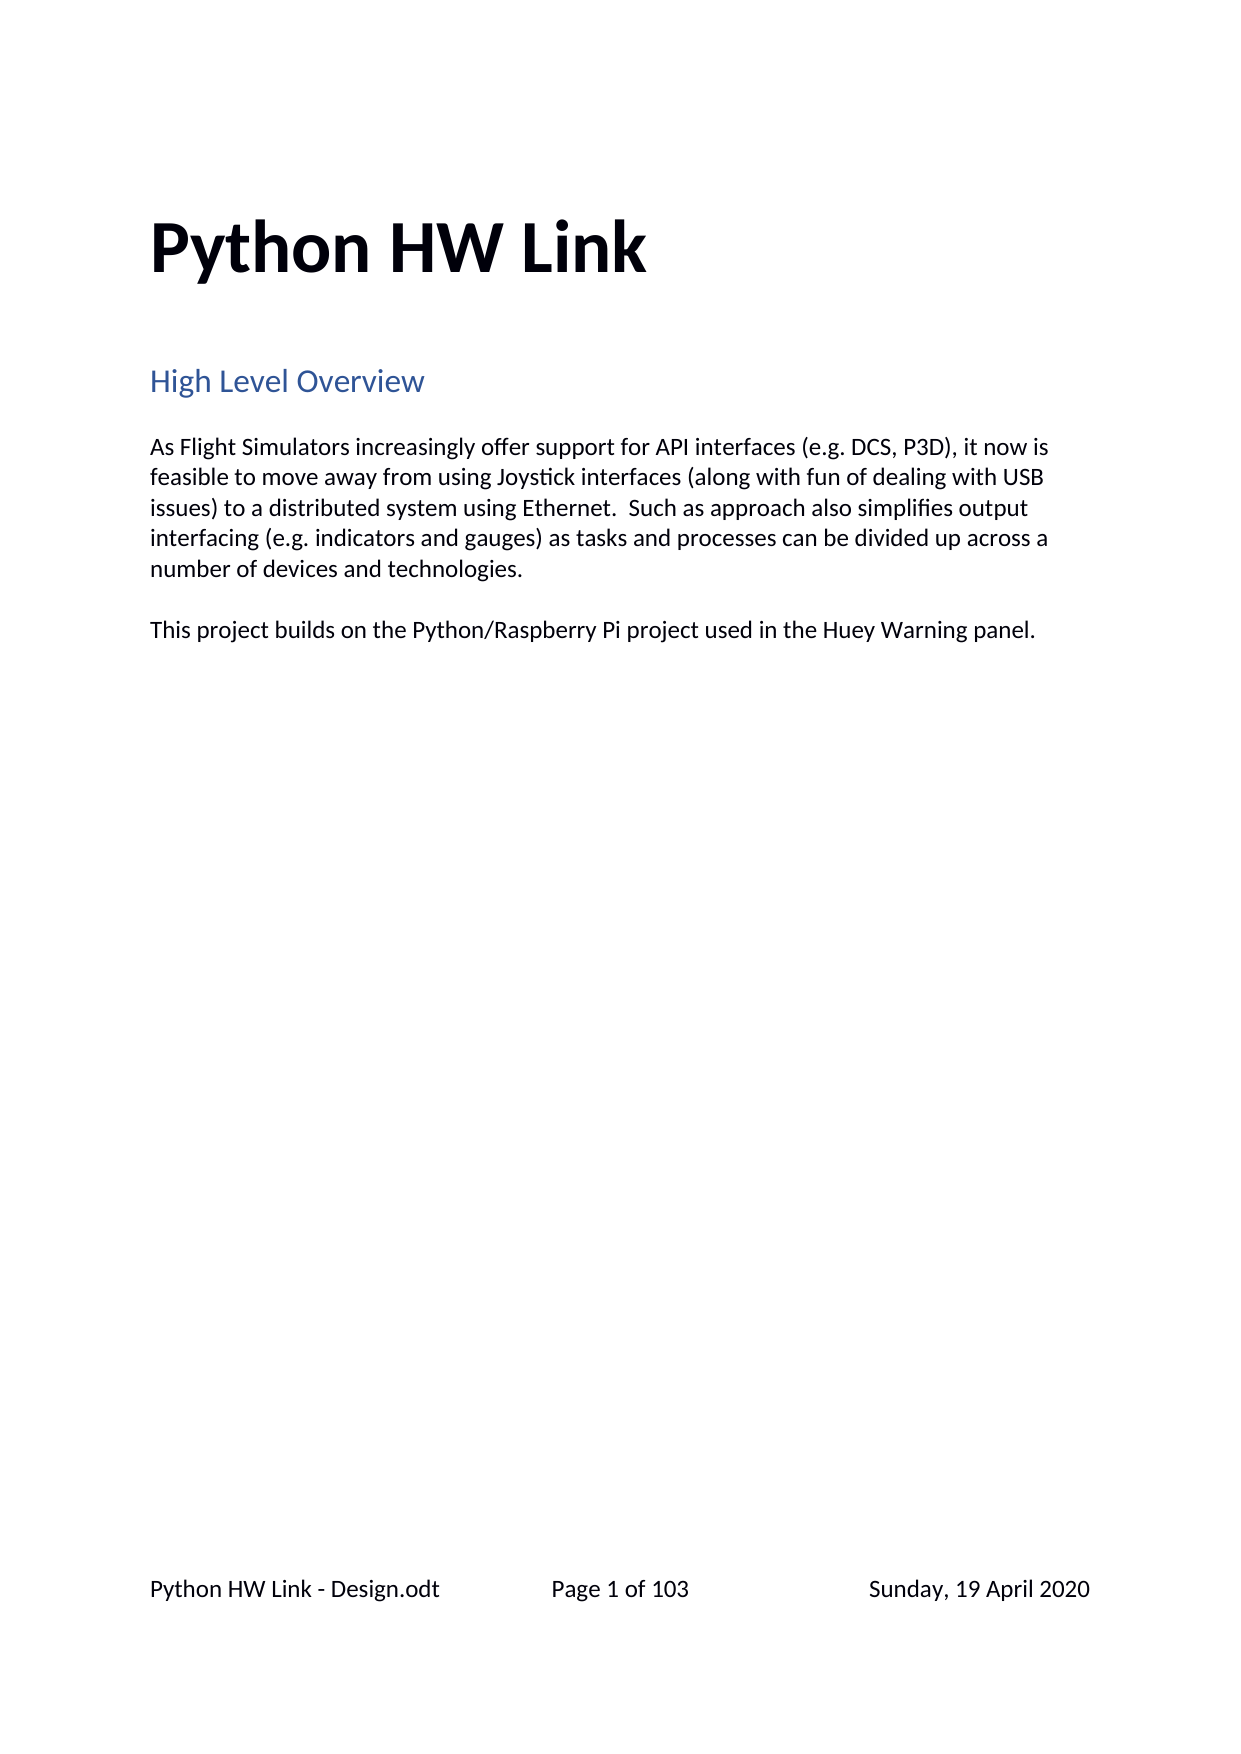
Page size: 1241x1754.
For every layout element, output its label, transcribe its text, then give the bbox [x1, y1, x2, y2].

subtitle High Level Overview [150, 359, 1090, 400]
text This project builds on the Python/Raspberry Pi project used in the Huey Warning panel. [150, 614, 1090, 644]
title Python HW Link [150, 200, 1090, 292]
text As Flight Simulators increasingly offer support for API interfaces (e.g. DCS, P3D), it now is feasible to move away from using Joystick interfaces (along with fun of dealing with USB issues) to a distributed system using Ethernet. Such as approach also simplifies output interfacing (e.g. indicators and gauges) as tasks and processes can be divided up across a number of devices and technologies. [150, 431, 1090, 583]
